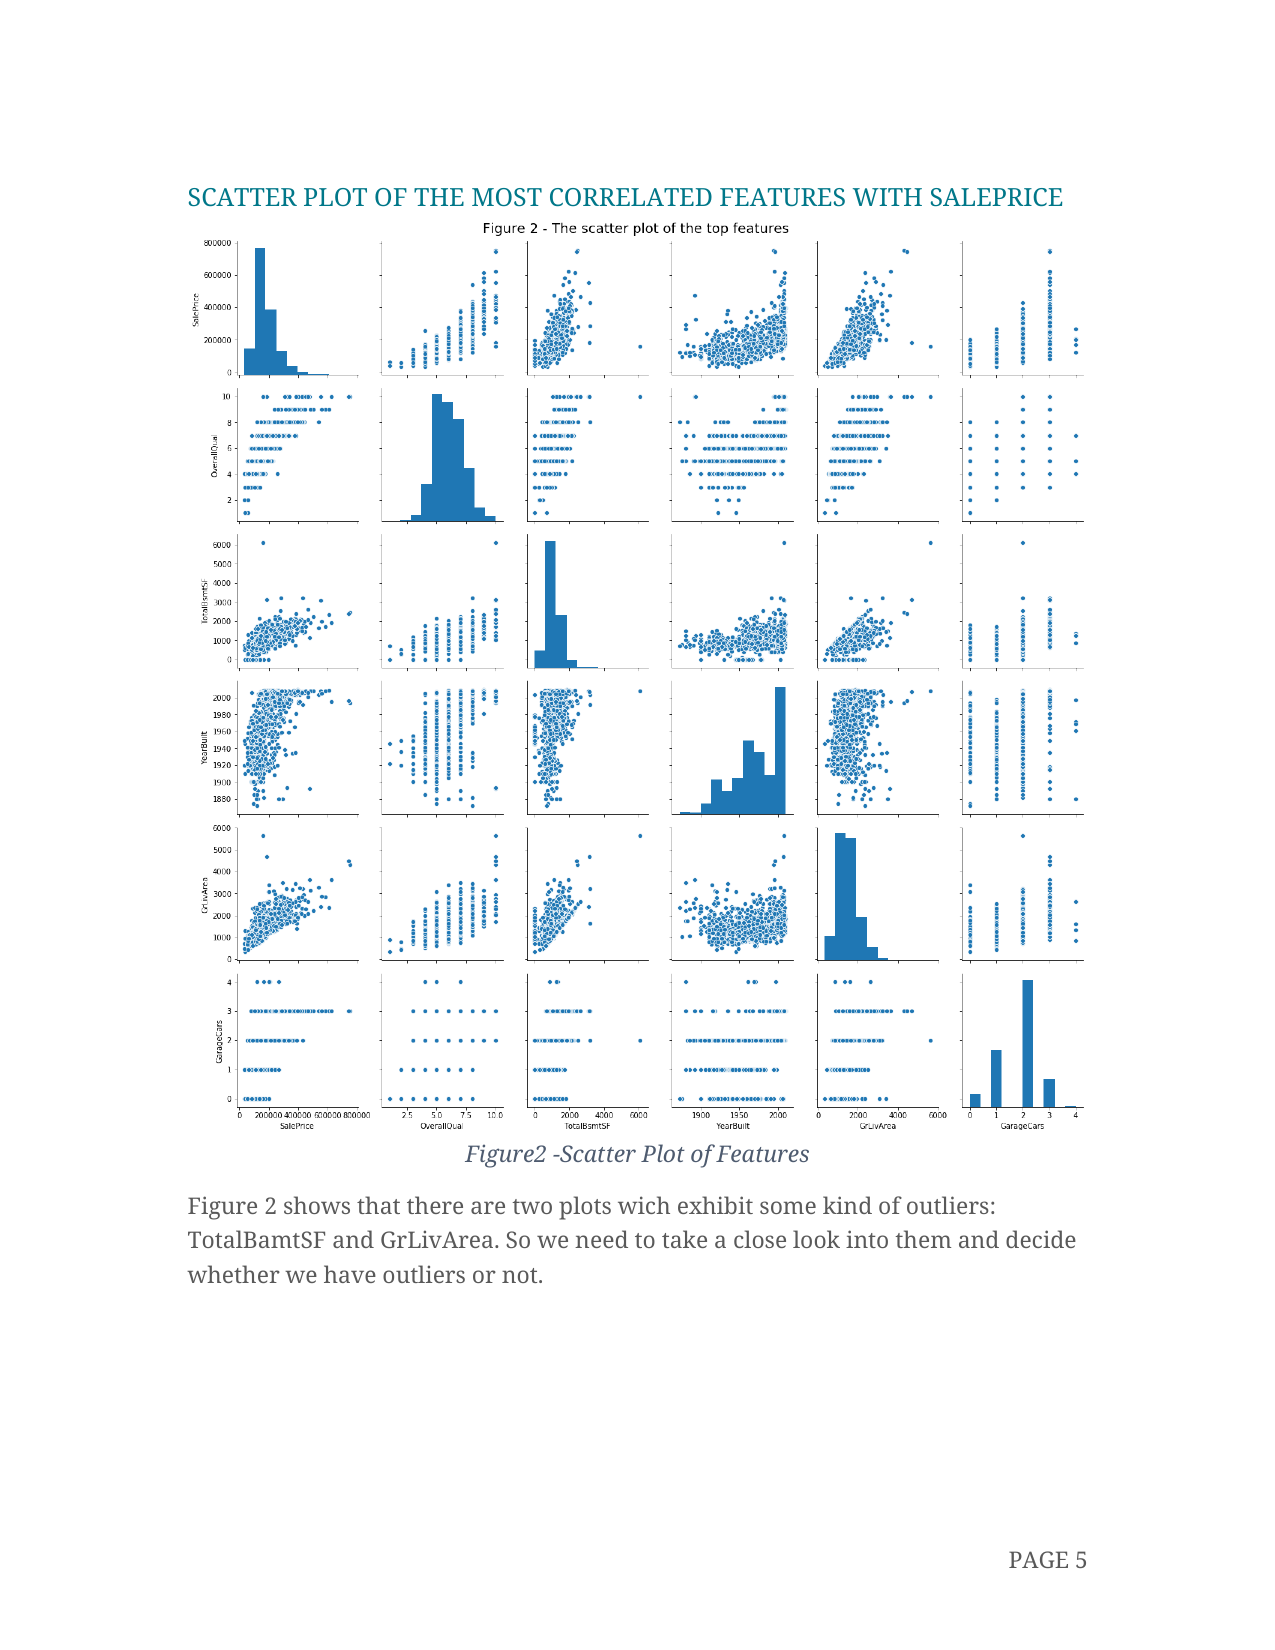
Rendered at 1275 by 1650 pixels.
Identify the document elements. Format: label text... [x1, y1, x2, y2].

subtitle Scatter plot of the most correlated features with SalePrice [187, 180, 1087, 214]
picture [187, 217, 1088, 1135]
text Figure 2 shows that there are two plots wich exhibit some kind of outliers: TotalBamtSF and GrLivArea. So we need to take a close look into them and decide whether we have outliers or not. [187, 1190, 1087, 1290]
text Figure2 -Scatter Plot of Features [187, 1135, 1087, 1169]
